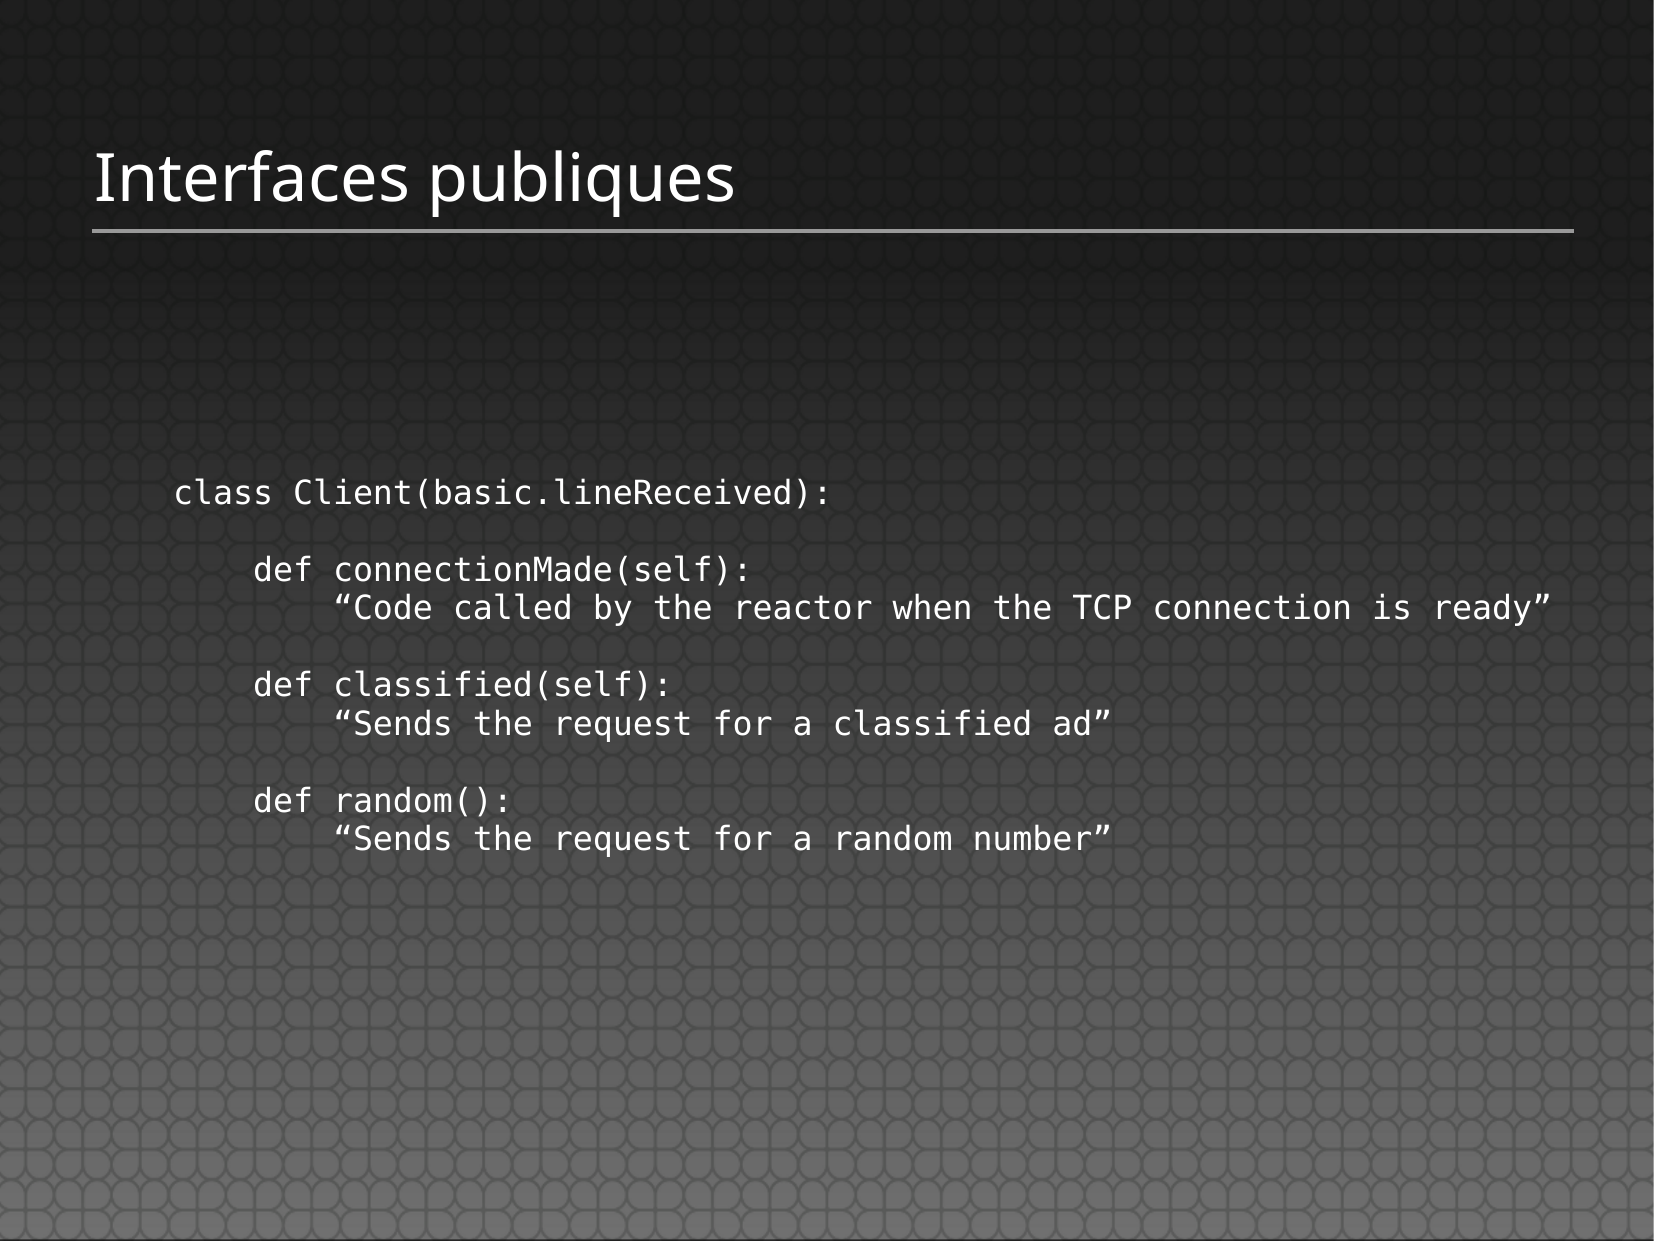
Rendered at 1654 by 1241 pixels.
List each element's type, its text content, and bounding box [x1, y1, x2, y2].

picture [0, 0, 1654, 1241]
title class Client(basic.lineReceived): def connectionMade(self): “Code called by the reactor when the TCP connection is ready” def classified(self): “Sends the request for a classified ad” def random(): “Sends the request for a random number” [173, 378, 1587, 954]
title Interfaces publiques [94, 100, 1426, 251]
